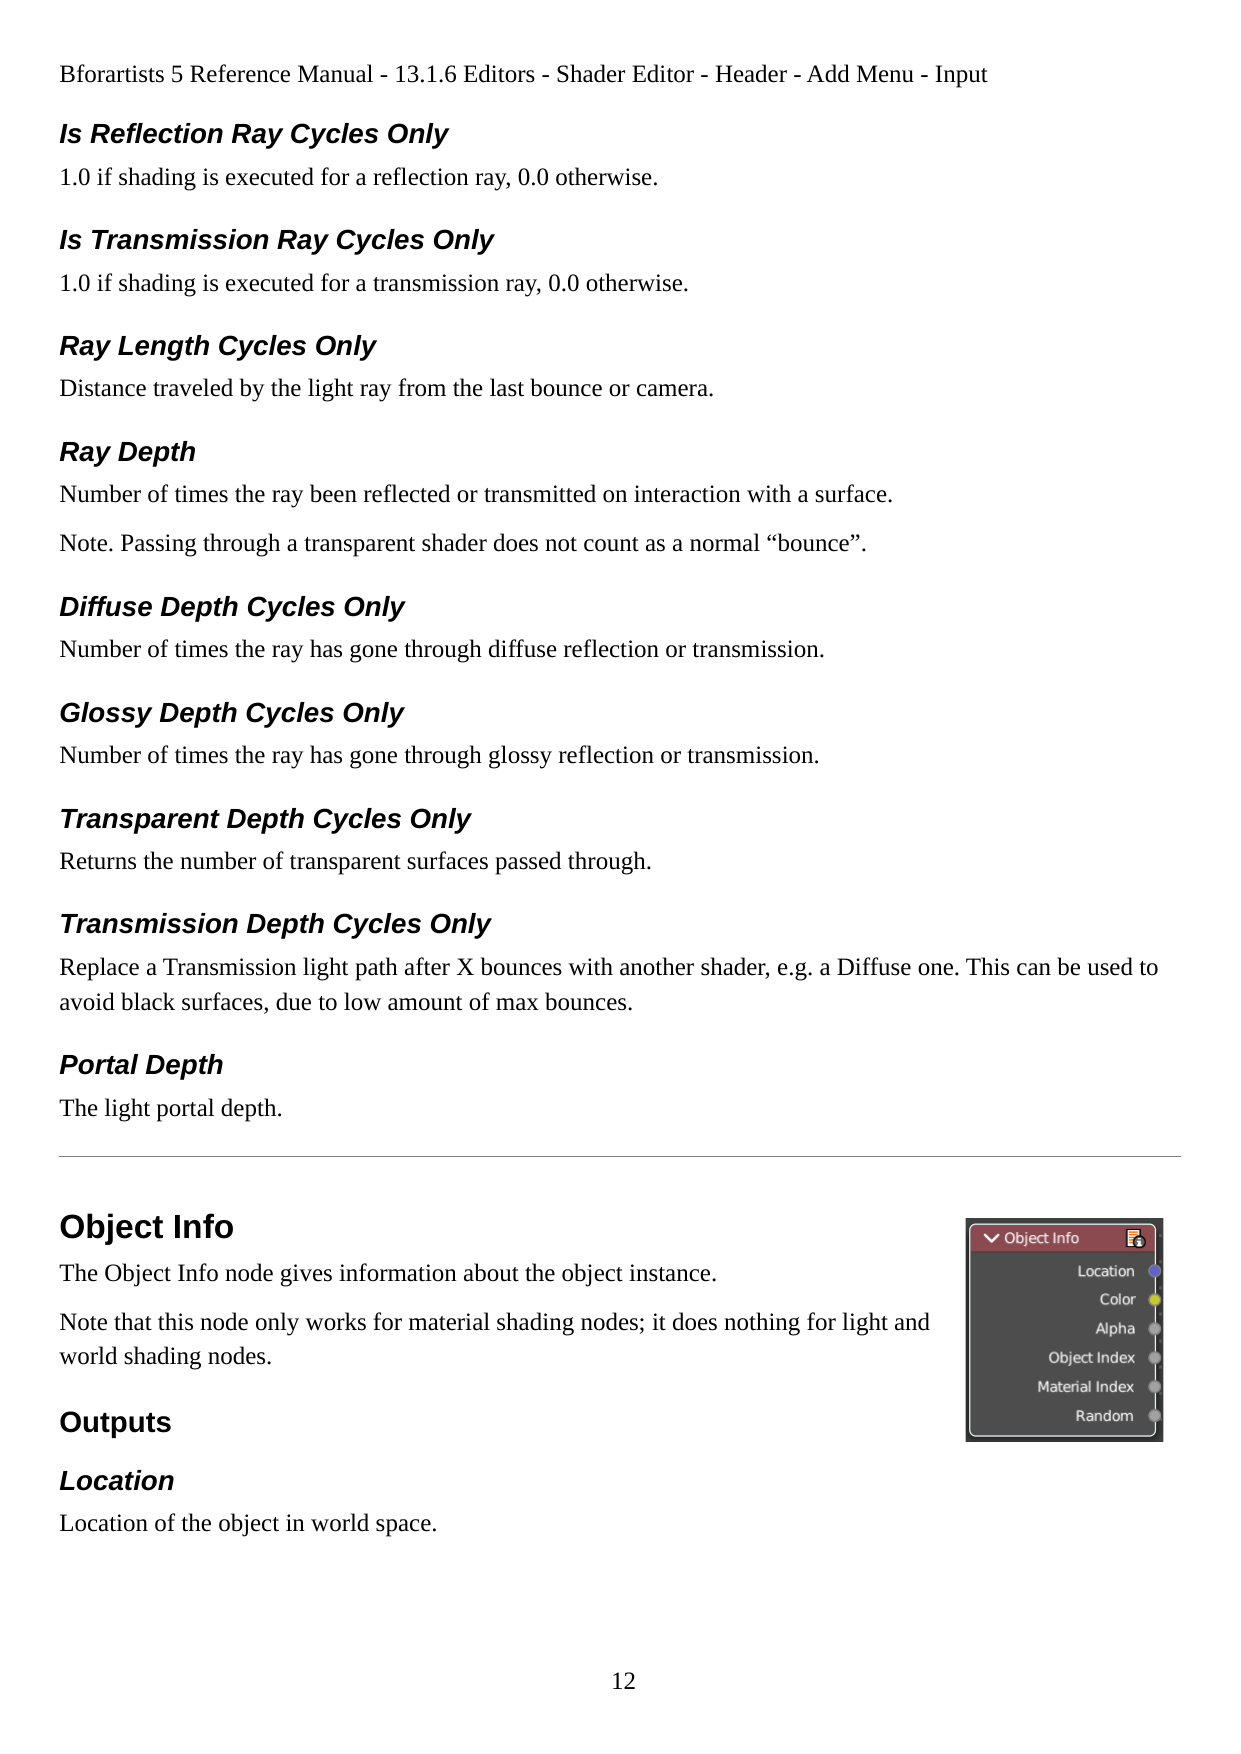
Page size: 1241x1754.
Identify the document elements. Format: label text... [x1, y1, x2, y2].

subtitle Portal Depth [59, 1048, 1181, 1080]
text The light portal depth. [59, 1093, 1181, 1121]
text 1.0 if shading is executed for a reflection ray, 0.0 otherwise. [59, 162, 1181, 190]
text Location of the object in world space. [59, 1508, 1181, 1537]
subtitle Object Info [59, 1207, 1181, 1245]
text Note that this node only works for material shading nodes; it does nothing for light and world shading nodes. [59, 1307, 965, 1370]
subtitle Is Transmission Ray Cycles Only [59, 223, 1181, 255]
subtitle Ray Depth [59, 435, 1181, 467]
picture [965, 1218, 1164, 1442]
text Returns the number of transparent surfaces passed through. [59, 846, 1181, 875]
subtitle Transparent Depth Cycles Only [59, 802, 1181, 834]
text Note. Passing through a transparent shader does not count as a normal “bounce”. [59, 528, 1181, 557]
subtitle Outputs [59, 1405, 965, 1439]
subtitle Location [59, 1464, 1181, 1496]
subtitle Transmission Depth Cycles Only [59, 908, 1181, 940]
subtitle Diffuse Depth Cycles Only [59, 590, 1181, 622]
text Number of times the ray has gone through diffuse reflection or transmission. [59, 634, 1181, 663]
text 1.0 if shading is executed for a transmission ray, 0.0 otherwise. [59, 268, 1181, 296]
subtitle [1164, 1405, 1181, 1439]
subtitle Glossy Depth Cycles Only [59, 696, 1181, 728]
text Number of times the ray been reflected or transmitted on interaction with a surface. [59, 479, 1181, 508]
subtitle Ray Length Cycles Only [59, 329, 1181, 361]
text The Object Info node gives information about the object instance. [59, 1258, 965, 1287]
subtitle Is Reflection Ray Cycles Only [59, 117, 1181, 149]
text Number of times the ray has gone through glossy reflection or transmission. [59, 740, 1181, 769]
text Distance traveled by the light ray from the last bounce or camera. [59, 373, 1181, 402]
text Replace a Transmission light path after X bounces with another shader, e.g. a Diffuse one. This can be used to avoid black surfaces, due to low amount of max bounces. [59, 952, 1181, 1016]
